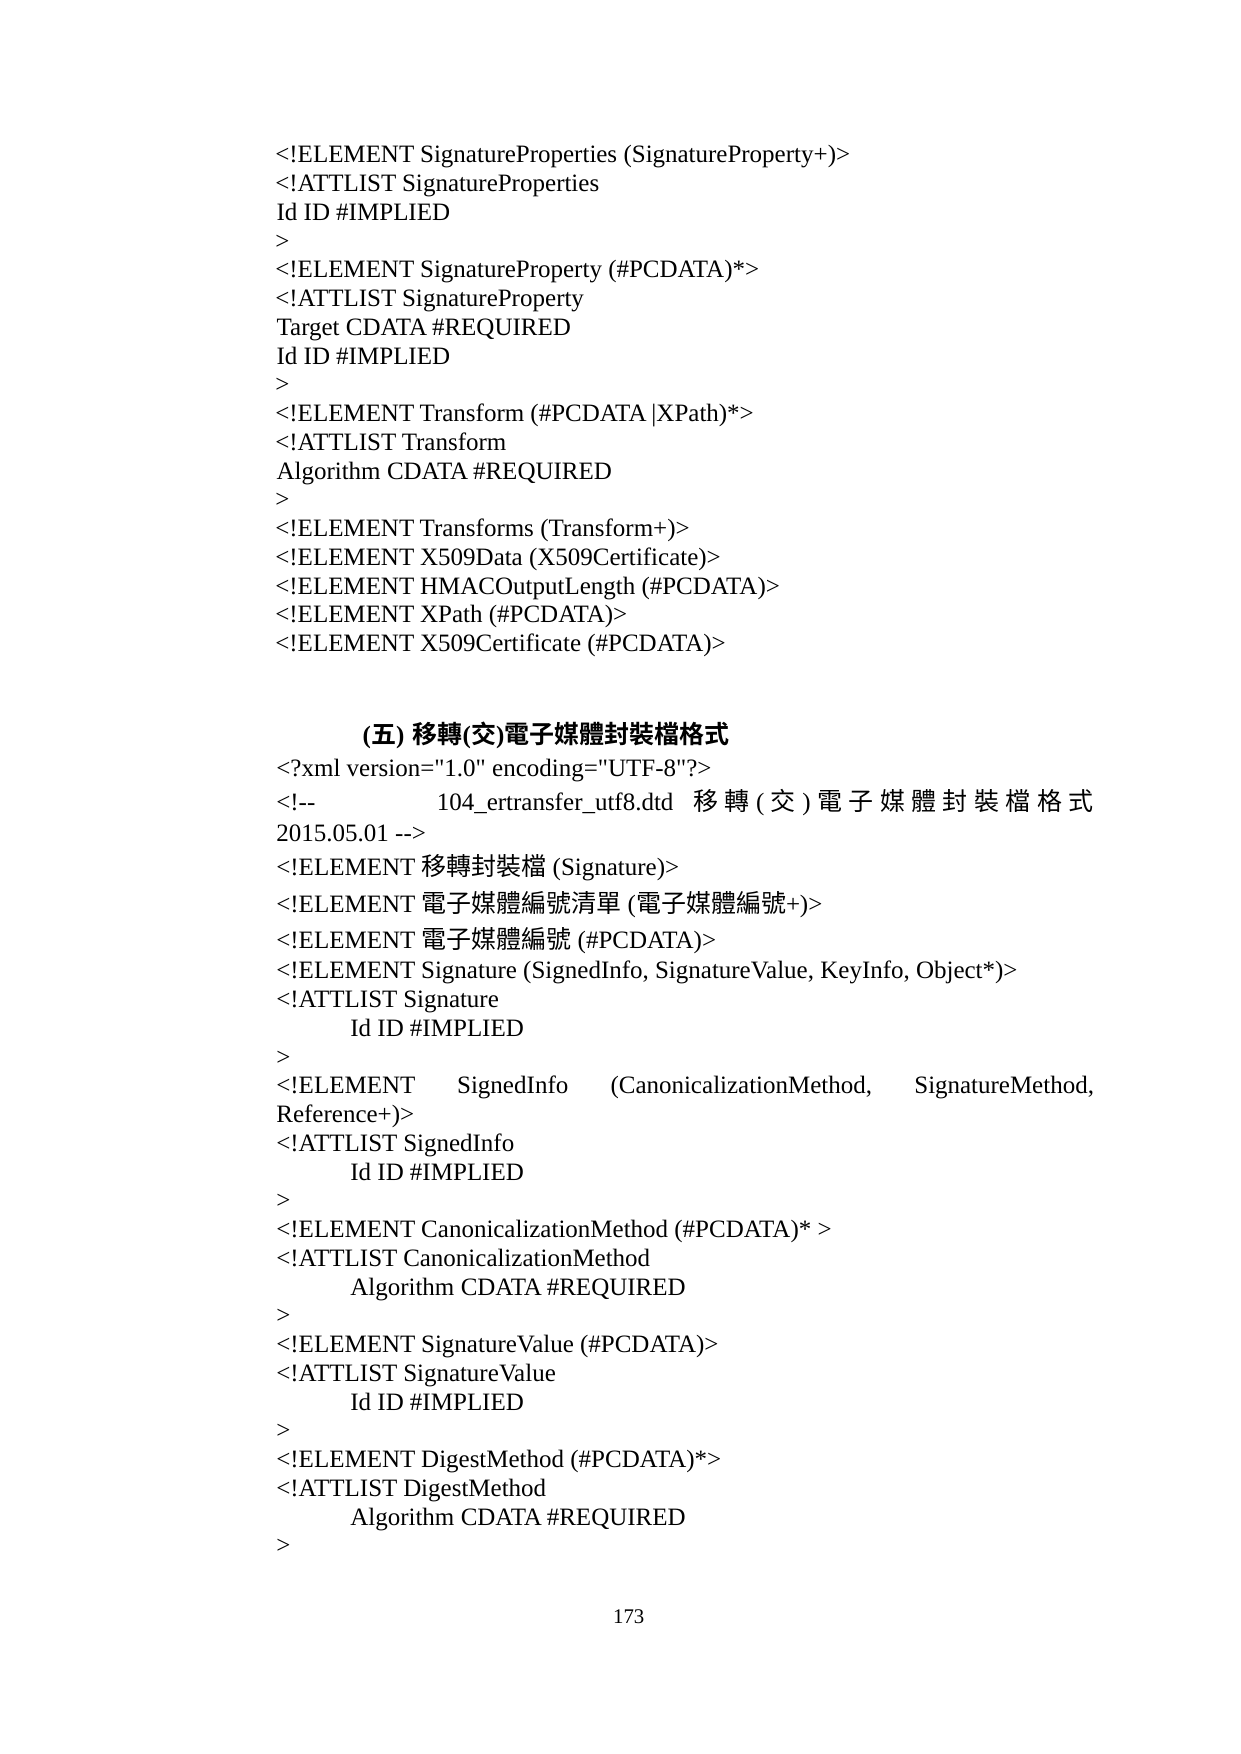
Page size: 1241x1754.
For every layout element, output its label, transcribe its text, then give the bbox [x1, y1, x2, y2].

text <!ELEMENT Transforms (Transform+)> [275, 513, 1094, 542]
text <!ELEMENT DigestMethod (#PCDATA)*> [276, 1444, 1094, 1473]
text <!ELEMENT X509Data (X509Certificate)> [275, 542, 1094, 571]
text Algorithm CDATA #REQUIRED [276, 1272, 1094, 1301]
text > [276, 1531, 1094, 1559]
text <!ATTLIST SignedInfo [276, 1128, 1094, 1157]
text <!-- 104_ertransfer_utf8.dtd 移轉(交)電子媒體封裝檔格式 2015.05.01 --> [276, 782, 1094, 847]
text <!ELEMENT HMACOutputLength (#PCDATA)> [275, 571, 1094, 599]
text <!ELEMENT 電子媒體編號 (#PCDATA)> [276, 919, 1094, 956]
text Id ID #IMPLIED [275, 197, 1094, 226]
text <!ELEMENT 移轉封裝檔 (Signature)> [276, 847, 1094, 883]
text <!ELEMENT SignatureValue (#PCDATA)> [276, 1329, 1094, 1358]
text > [276, 1042, 1094, 1071]
text Target CDATA #REQUIRED [275, 312, 1094, 341]
text > [275, 484, 1094, 513]
text Id ID #IMPLIED [276, 1013, 1094, 1042]
text Algorithm CDATA #REQUIRED [275, 456, 1094, 484]
text <!ATTLIST CanonicalizationMethod [276, 1243, 1094, 1272]
text > [275, 226, 1094, 254]
text <!ATTLIST SignatureProperty [275, 283, 1094, 312]
text Id ID #IMPLIED [276, 1157, 1094, 1186]
text <?xml version="1.0" encoding="UTF-8"?> [276, 753, 1094, 782]
text <!ATTLIST SignatureValue [276, 1358, 1094, 1387]
text <!ELEMENT SignatureProperties (SignatureProperty+)> [275, 139, 1094, 168]
text <!ELEMENT SignatureProperty (#PCDATA)*> [275, 254, 1094, 283]
text <!ATTLIST DigestMethod [276, 1473, 1094, 1502]
text <!ELEMENT XPath (#PCDATA)> [275, 599, 1094, 628]
text <!ELEMENT CanonicalizationMethod (#PCDATA)* > [276, 1214, 1094, 1243]
text <!ELEMENT SignedInfo (CanonicalizationMethod, SignatureMethod, Reference+)> [276, 1071, 1094, 1128]
text <!ATTLIST Transform [275, 427, 1094, 456]
text > [276, 1416, 1094, 1444]
text <!ELEMENT Signature (SignedInfo, SignatureValue, KeyInfo, Object*)> [276, 956, 1094, 984]
text <!ELEMENT X509Certificate (#PCDATA)> [275, 628, 1094, 657]
text > [276, 1186, 1094, 1214]
text Id ID #IMPLIED [276, 1387, 1094, 1416]
list 移轉(交)電子媒體封裝檔格式 [362, 691, 1094, 753]
text Id ID #IMPLIED [275, 341, 1094, 369]
text > [276, 1301, 1094, 1329]
text <!ELEMENT Transform (#PCDATA |XPath)*> [275, 398, 1094, 427]
text <!ELEMENT 電子媒體編號清單 (電子媒體編號+)> [276, 883, 1094, 919]
text <!ATTLIST SignatureProperties [275, 168, 1094, 197]
text Algorithm CDATA #REQUIRED [276, 1502, 1094, 1531]
text <!ATTLIST Signature [276, 984, 1094, 1013]
text > [275, 369, 1094, 398]
